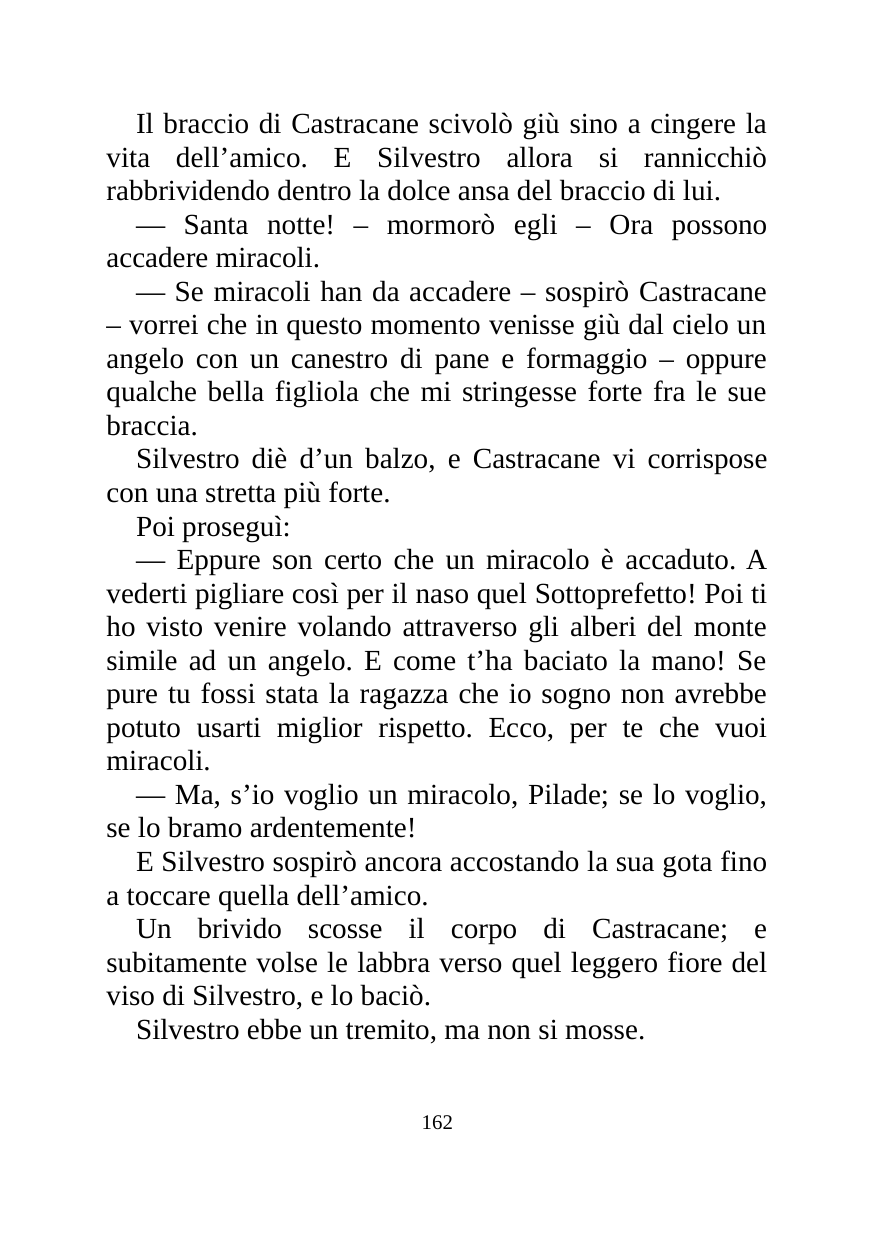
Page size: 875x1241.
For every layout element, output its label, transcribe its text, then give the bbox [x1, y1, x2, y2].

text — Ma, s’io voglio un miracolo, Pilade; se lo voglio, se lo bramo ardentemente! [106, 777, 768, 844]
text — Santa notte! – mormorò egli – Ora possono accadere miracoli. [106, 207, 768, 274]
text Silvestro diè d’un balzo, e Castracane vi corrispose con una stretta più forte. [106, 442, 768, 509]
text Un brivido scosse il corpo di Castracane; e subitamente volse le labbra verso quel leggero fiore del viso di Silvestro, e lo baciò. [106, 911, 768, 1012]
text Poi proseguì: [106, 509, 768, 542]
text — Eppure son certo che un miracolo è accaduto. A vederti pigliare così per il naso quel Sottoprefetto! Poi ti ho visto venire volando attraverso gli alberi del monte simile ad un angelo. E come t’ha baciato la mano! Se pure tu fossi stata la ragazza che io sogno non avrebbe potuto usarti miglior rispetto. Ecco, per te che vuoi miracoli. [106, 542, 768, 777]
text E Silvestro sospirò ancora accostando la sua gota fino a toccare quella dell’amico. [106, 844, 768, 911]
text Il braccio di Castracane scivolò giù sino a cingere la vita dell’amico. E Silvestro allora si rannicchiò rabbrividendo dentro la dolce ansa del braccio di lui. [106, 106, 768, 207]
text Silvestro ebbe un tremito, ma non si mosse. [106, 1012, 768, 1045]
text — Se miracoli han da accadere – sospirò Castracane – vorrei che in questo momento venisse giù dal cielo un angelo con un canestro di pane e formaggio – oppure qualche bella figliola che mi stringesse forte fra le sue braccia. [106, 274, 768, 442]
